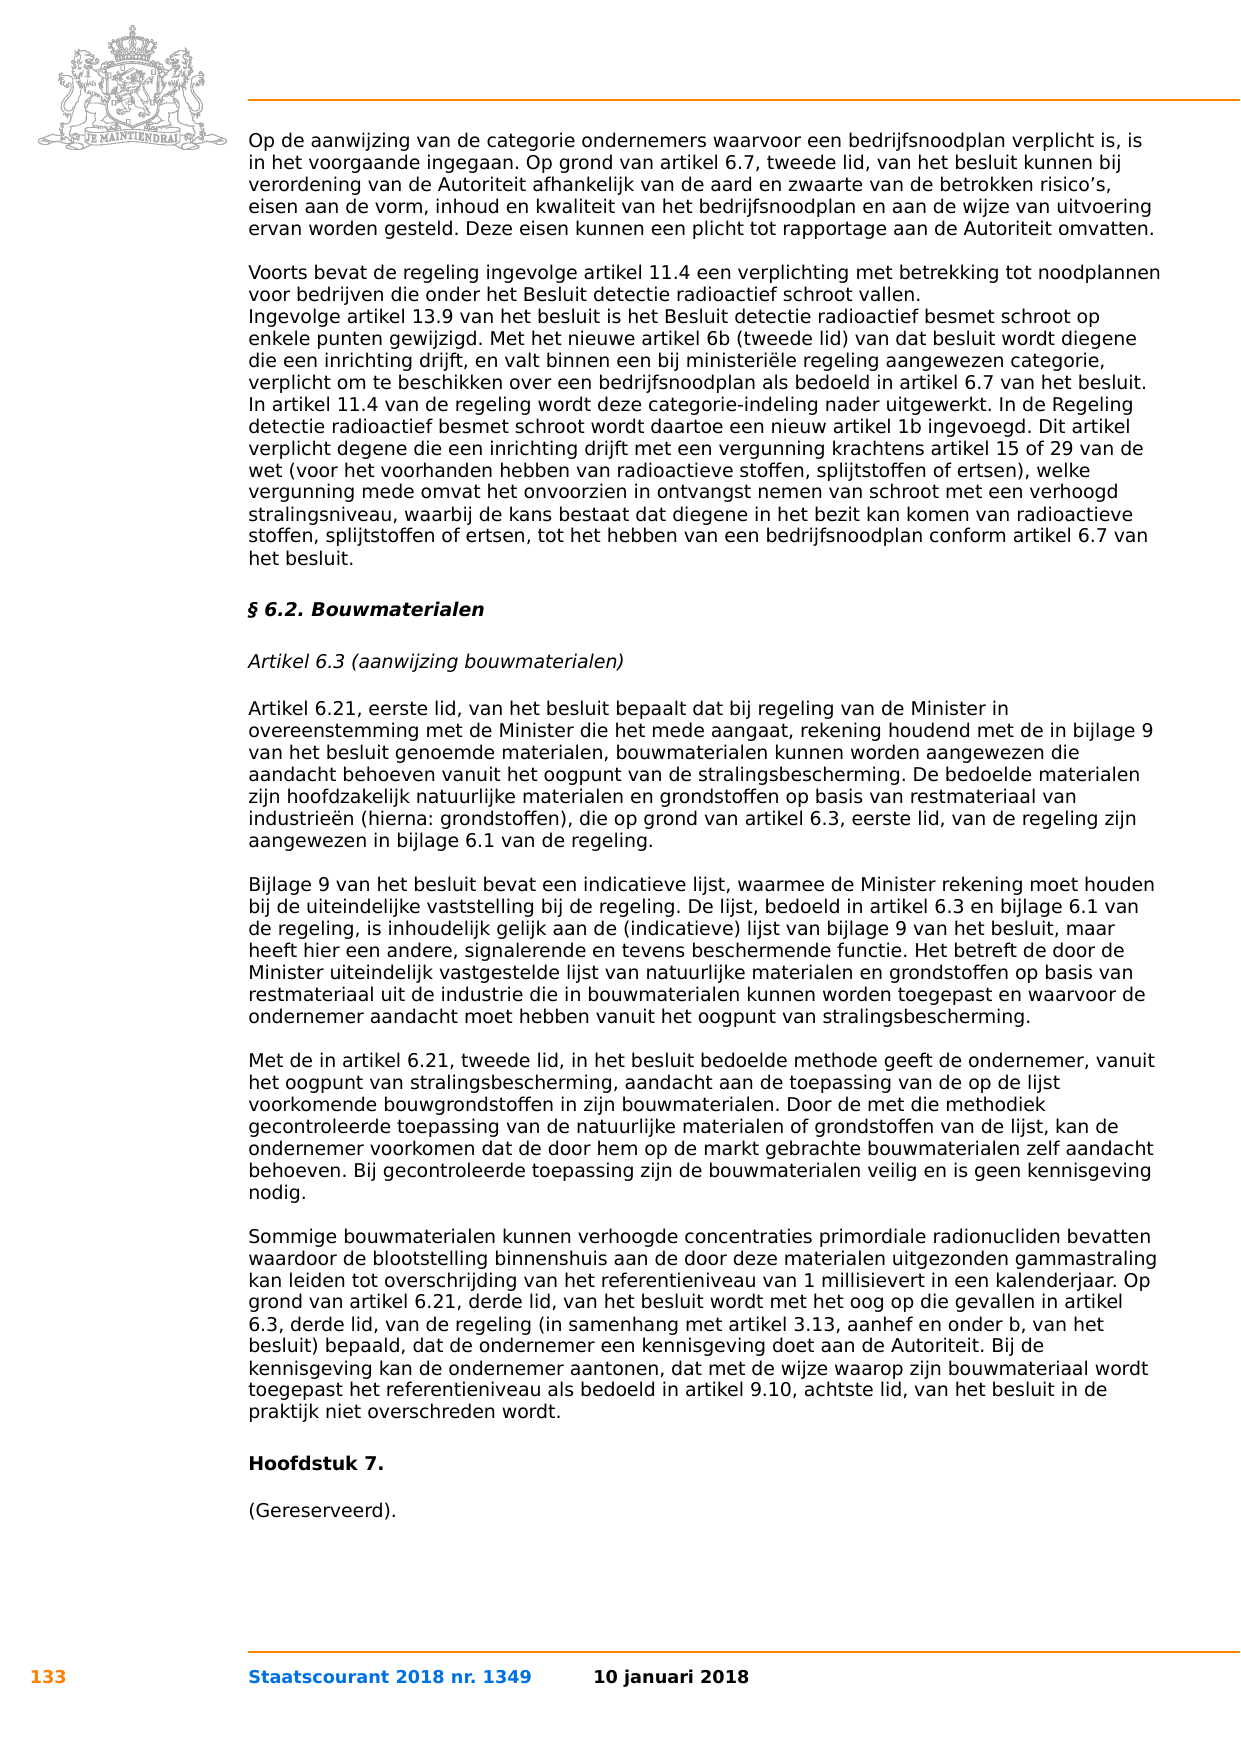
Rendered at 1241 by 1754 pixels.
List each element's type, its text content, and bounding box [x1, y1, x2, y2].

text Op de aanwijzing van de categorie ondernemers waarvoor een bedrijfsnoodplan verplicht is, is in het voorgaande ingegaan. Op grond van artikel 6.7, tweede lid, van het besluit kunnen bij verordening van de Autoriteit afhankelijk van de aard en zwaarte van de betrokken risico’s, eisen aan de vorm, inhoud en kwaliteit van het bedrijfsnoodplan en aan de wijze van uitvoering ervan worden gesteld. Deze eisen kunnen een plicht tot rapportage aan de Autoriteit omvatten. [248, 130, 1163, 240]
text (Gereserveerd). [248, 1500, 1163, 1522]
subtitle Artikel 6.3 (aanwijzing bouwmaterialen) [248, 651, 1163, 673]
text Met de in artikel 6.21, tweede lid, in het besluit bedoelde methode geeft de ondernemer, vanuit het oogpunt van stralingsbescherming, aandacht aan de toepassing van de op de lijst voorkomende bouwgrondstoffen in zijn bouwmaterialen. Door de met die methodiek gecontroleerde toepassing van de natuurlijke materialen of grondstoffen van de lijst, kan de ondernemer voorkomen dat de door hem op de markt gebrachte bouwmaterialen zelf aandacht behoeven. Bij gecontroleerde toepassing zijn de bouwmaterialen veilig en is geen kennisgeving nodig. [248, 1050, 1163, 1204]
text Artikel 6.21, eerste lid, van het besluit bepaalt dat bij regeling van de Minister in overeenstemming met de Minister die het mede aangaat, rekening houdend met de in bijlage 9 van het besluit genoemde materialen, bouwmaterialen kunnen worden aangewezen die aandacht behoeven vanuit het oogpunt van de stralingsbescherming. De bedoelde materialen zijn hoofdzakelijk natuurlijke materialen en grondstoffen op basis van restmateriaal van industrieën (hierna: grondstoffen), die op grond van artikel 6.3, eerste lid, van de regeling zijn aangewezen in bijlage 6.1 van de regeling. [248, 698, 1163, 852]
picture [38, 25, 227, 150]
subtitle § 6.2. Bouwmaterialen [248, 599, 1163, 621]
text Ingevolge artikel 13.9 van het besluit is het Besluit detectie radioactief besmet schroot op enkele punten gewijzigd. Met het nieuwe artikel 6b (tweede lid) van dat besluit wordt diegene die een inrichting drijft, en valt binnen een bij ministeriële regeling aangewezen categorie, verplicht om te beschikken over een bedrijfsnoodplan als bedoeld in artikel 6.7 van het besluit. In artikel 11.4 van de regeling wordt deze categorie-indeling nader uitgewerkt. In de Regeling detectie radioactief besmet schroot wordt daartoe een nieuw artikel 1b ingevoegd. Dit artikel verplicht degene die een inrichting drijft met een vergunning krachtens artikel 15 of 29 van de wet (voor het voorhanden hebben van radioactieve stoffen, splijtstoffen of ertsen), welke vergunning mede omvat het onvoorzien in ontvangst nemen van schroot met een verhoogd stralingsniveau, waarbij de kans bestaat dat diegene in het bezit kan komen van radioactieve stoffen, splijtstoffen of ertsen, tot het hebben van een bedrijfsnoodplan conform artikel 6.7 van het besluit. [248, 306, 1163, 569]
text Voorts bevat de regeling ingevolge artikel 11.4 een verplichting met betrekking tot noodplannen voor bedrijven die onder het Besluit detectie radioactief schroot vallen. [248, 262, 1163, 306]
subtitle Hoofdstuk 7. [248, 1453, 1163, 1475]
text Bijlage 9 van het besluit bevat een indicatieve lijst, waarmee de Minister rekening moet houden bij de uiteindelijke vaststelling bij de regeling. De lijst, bedoeld in artikel 6.3 en bijlage 6.1 van de regeling, is inhoudelijk gelijk aan de (indicatieve) lijst van bijlage 9 van het besluit, maar heeft hier een andere, signalerende en tevens beschermende functie. Het betreft de door de Minister uiteindelijk vastgestelde lijst van natuurlijke materialen en grondstoffen op basis van restmateriaal uit de industrie die in bouwmaterialen kunnen worden toegepast en waarvoor de ondernemer aandacht moet hebben vanuit het oogpunt van stralingsbescherming. [248, 874, 1163, 1028]
text Sommige bouwmaterialen kunnen verhoogde concentraties primordiale radionucliden bevatten waardoor de blootstelling binnenshuis aan de door deze materialen uitgezonden gammastraling kan leiden tot overschrijding van het referentieniveau van 1 millisievert in een kalenderjaar. Op grond van artikel 6.21, derde lid, van het besluit wordt met het oog op die gevallen in artikel 6.3, derde lid, van de regeling (in samenhang met artikel 3.13, aanhef en onder b, van het besluit) bepaald, dat de ondernemer een kennisgeving doet aan de Autoriteit. Bij de kennisgeving kan de ondernemer aantonen, dat met de wijze waarop zijn bouwmateriaal wordt toegepast het referentieniveau als bedoeld in artikel 9.10, achtste lid, van het besluit in de praktijk niet overschreden wordt. [248, 1226, 1163, 1423]
